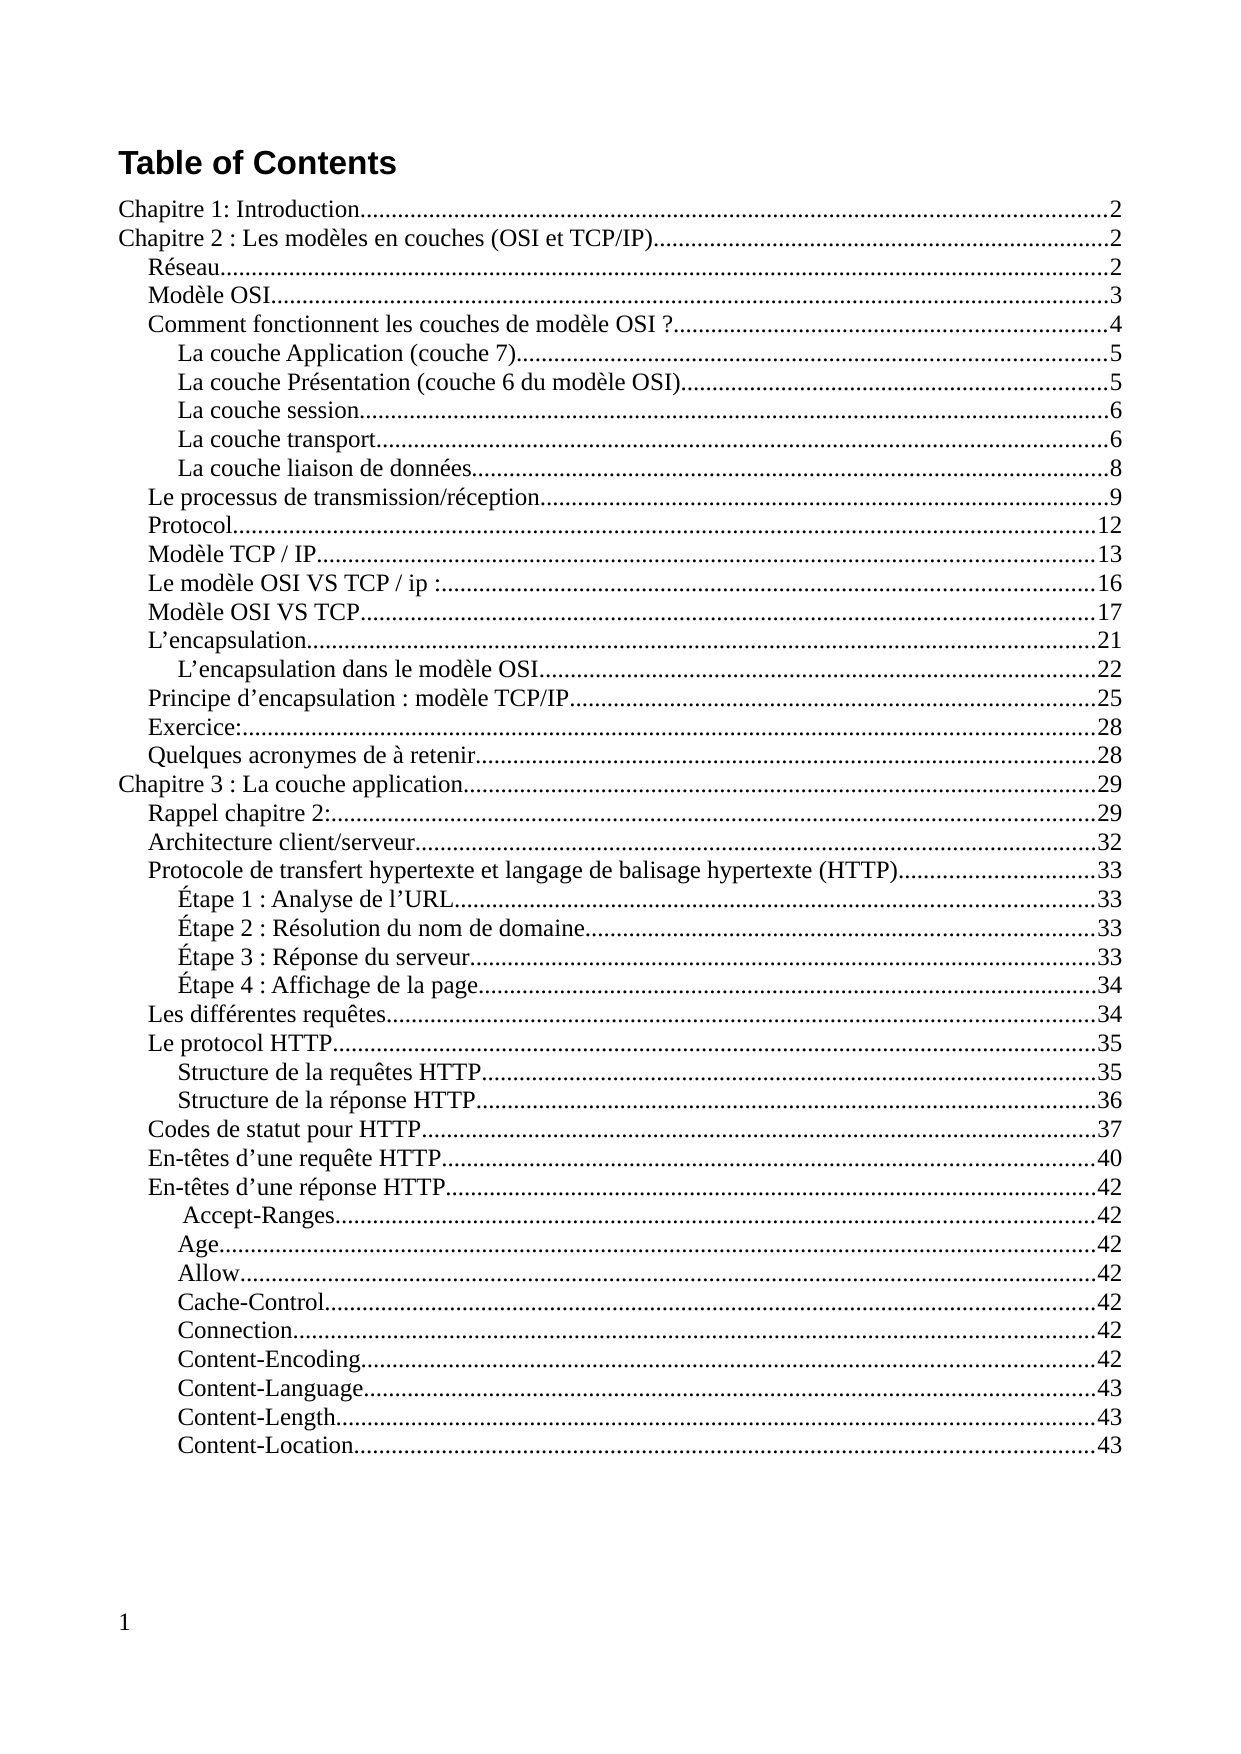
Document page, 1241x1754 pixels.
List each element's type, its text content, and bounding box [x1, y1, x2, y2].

text Architecture client/serveur 32 [148, 827, 1122, 855]
text Quelques acronymes de à retenir 28 [148, 740, 1122, 769]
text La couche session 6 [177, 395, 1122, 424]
text Content-Encoding 42 [177, 1344, 1122, 1373]
text Structure de la réponse HTTP 36 [177, 1085, 1122, 1114]
text Content-Location 43 [177, 1430, 1122, 1459]
text Content-Length 43 [177, 1402, 1122, 1430]
text Chapitre 3 : La couche application 29 [118, 769, 1122, 798]
text La couche Présentation (couche 6 du modèle OSI) 5 [177, 367, 1122, 395]
text En-têtes d’une réponse HTTP 42 [148, 1172, 1122, 1200]
text Principe d’encapsulation : modèle TCP/IP 25 [148, 683, 1122, 712]
text Cache-Control 42 [177, 1287, 1122, 1315]
text Content-Language 43 [177, 1373, 1122, 1402]
text Étape 1 : Analyse de l’URL 33 [177, 884, 1122, 913]
text Étape 2 : Résolution du nom de domaine 33 [177, 913, 1122, 942]
text Étape 4 : Affichage de la page 34 [177, 970, 1122, 999]
text Allow 42 [177, 1258, 1122, 1287]
text Age 42 [177, 1229, 1122, 1258]
text Rappel chapitre 2: 29 [148, 798, 1122, 827]
text Modèle OSI 3 [148, 280, 1122, 309]
text Chapitre 1: Introduction 2 [118, 194, 1122, 223]
text La couche Application (couche 7) 5 [177, 338, 1122, 367]
text Codes de statut pour HTTP 37 [148, 1114, 1122, 1143]
text L’encapsulation 21 [148, 625, 1122, 654]
subtitle Table of Contents [118, 143, 1122, 182]
text Exercice: 28 [148, 712, 1122, 740]
text En-têtes d’une requête HTTP 40 [148, 1143, 1122, 1172]
text Protocol 12 [148, 510, 1122, 539]
text Protocole de transfert hypertexte et langage de balisage hypertexte (HTTP) 33 [148, 855, 1122, 884]
text Le protocol HTTP 35 [148, 1028, 1122, 1057]
text Modèle TCP / IP 13 [148, 539, 1122, 568]
text Modèle OSI VS TCP 17 [148, 597, 1122, 625]
text L’encapsulation dans le modèle OSI 22 [177, 654, 1122, 683]
text Chapitre 2 : Les modèles en couches (OSI et TCP/IP) 2 [118, 223, 1122, 252]
text Étape 3 : Réponse du serveur 33 [177, 942, 1122, 970]
text Les différentes requêtes 34 [148, 999, 1122, 1028]
text Connection 42 [177, 1315, 1122, 1344]
text La couche liaison de données 8 [177, 453, 1122, 482]
text Structure de la requêtes HTTP 35 [177, 1057, 1122, 1085]
text Réseau 2 [148, 252, 1122, 280]
text Le processus de transmission/réception 9 [148, 482, 1122, 510]
text Le modèle OSI VS TCP / ip : 16 [148, 568, 1122, 597]
text La couche transport 6 [177, 424, 1122, 453]
text Accept-Ranges 42 [177, 1200, 1122, 1229]
text Comment fonctionnent les couches de modèle OSI ? 4 [148, 309, 1122, 338]
